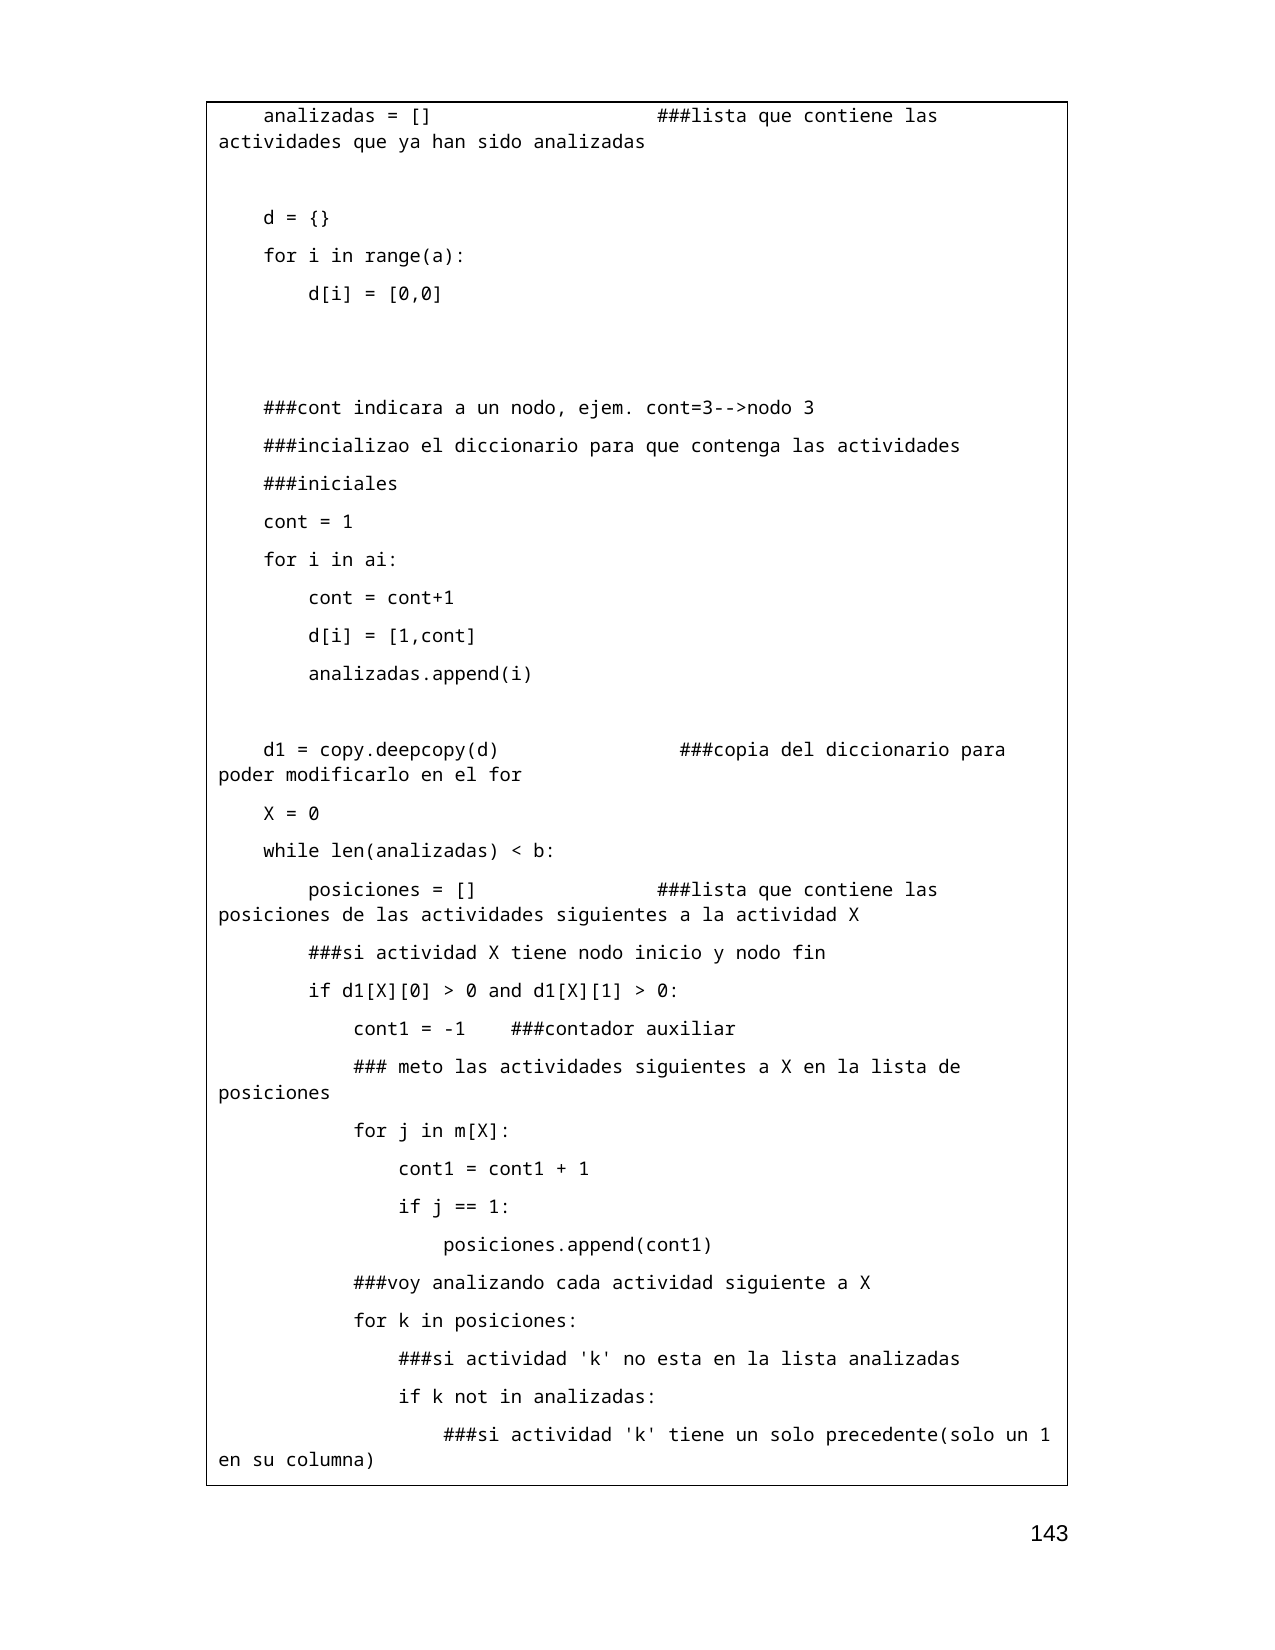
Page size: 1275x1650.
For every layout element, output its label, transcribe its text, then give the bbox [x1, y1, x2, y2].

table_header analizadas = [] ###lista que contiene las actividades que ya han sido analizadas d = {} for i in range(a): d[i] = [0,0] ###cont indicara a un nodo, ejem. cont=3-->nodo 3 ###incializao el diccionario para que contenga las actividades ###iniciales cont = 1 for i in ai: cont = cont+1 d[i] = [1,cont] analizadas.append(i) d1 = copy.deepcopy(d) ###copia del diccionario para poder modificarlo en el for X = 0 while len(analizadas) < b: posiciones = [] ###lista que contiene las posiciones de las actividades siguientes a la actividad X ###si actividad X tiene nodo inicio y nodo fin if d1[X][0] > 0 and d1[X][1] > 0: cont1 = -1 ###contador auxiliar ### meto las actividades siguientes a X en la lista de posiciones for j in m[X]: cont1 = cont1 + 1 if j == 1: posiciones.append(cont1) ###voy analizando cada actividad siguiente a X for k in posiciones: ###si actividad 'k' no esta en la lista analizadas if k not in analizadas: ###si actividad 'k' tiene un solo precedente(solo un 1 en su columna) [207, 103, 1067, 1485]
